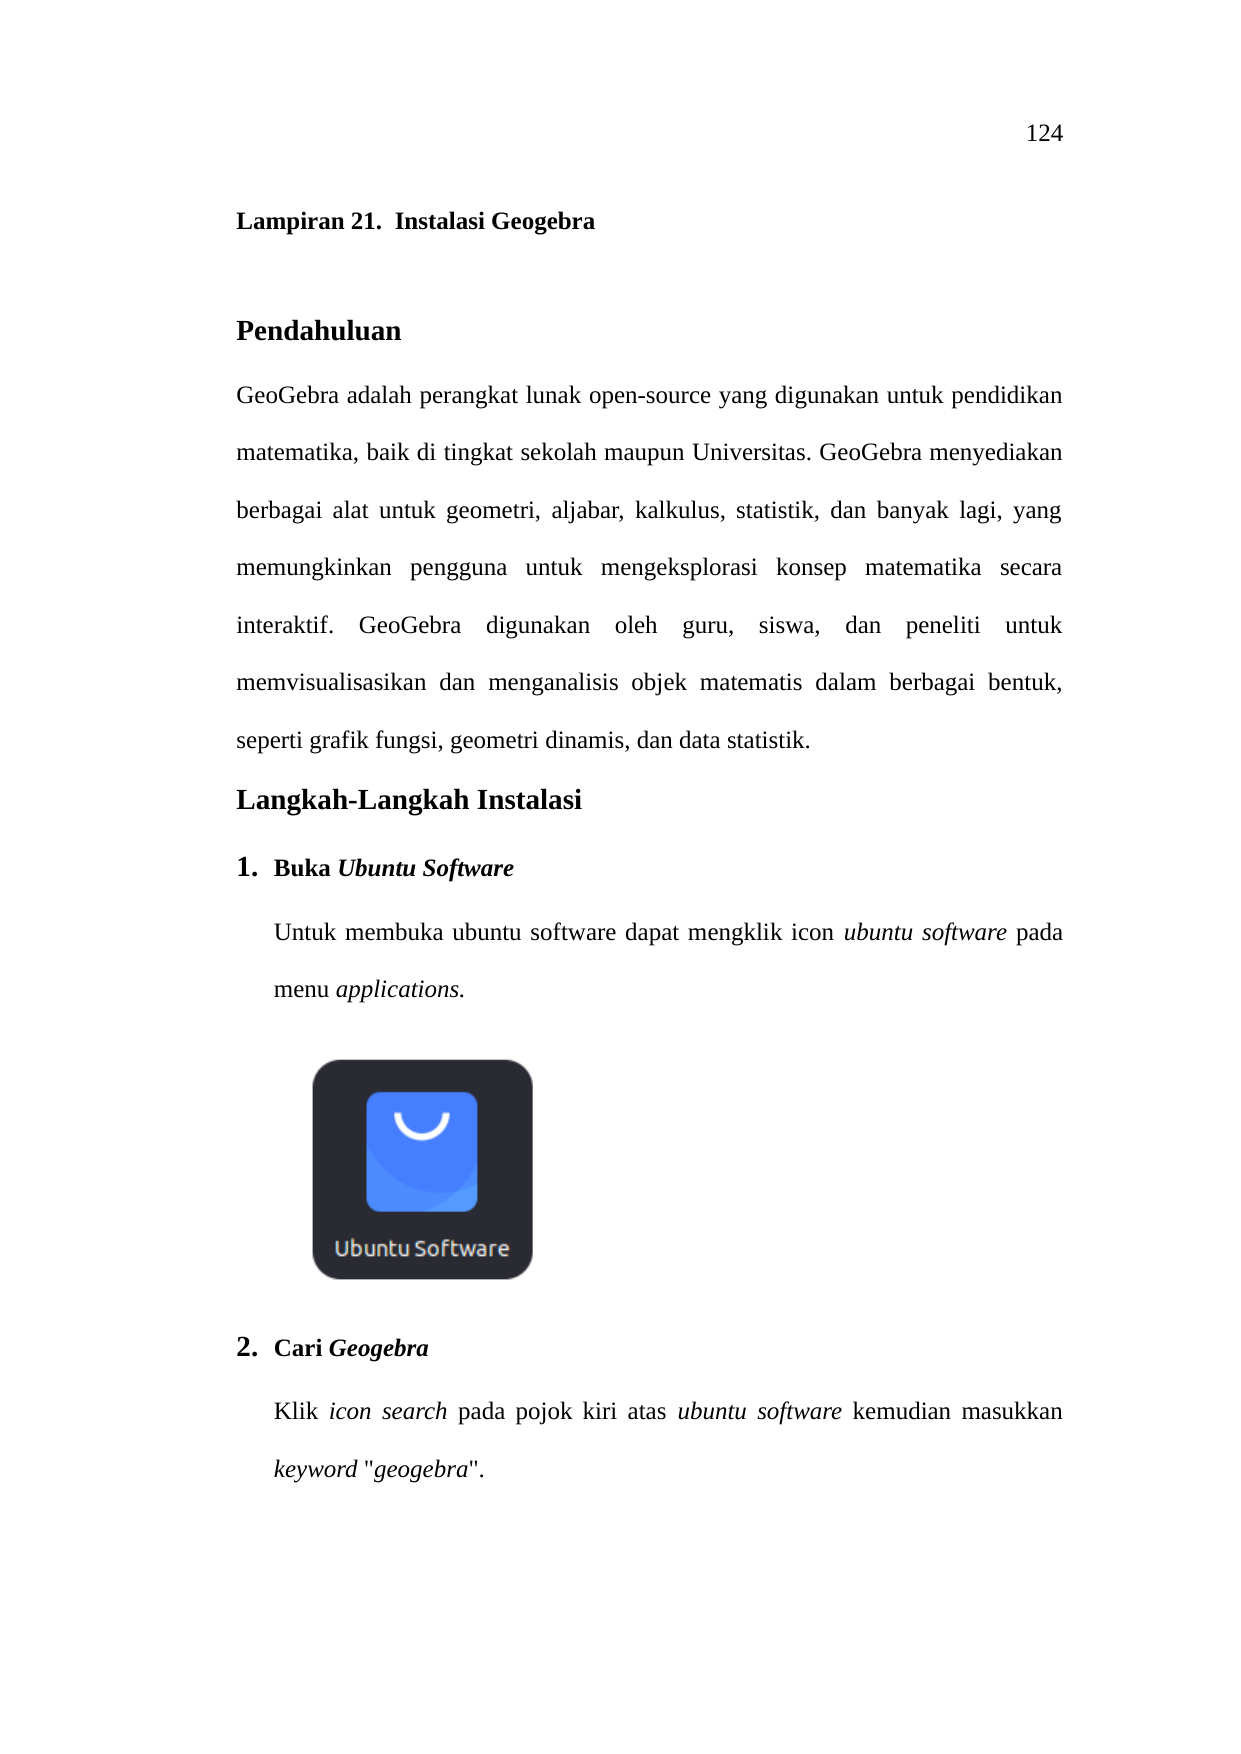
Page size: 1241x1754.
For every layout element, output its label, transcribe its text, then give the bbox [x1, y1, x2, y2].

list Cari Geogebra [236, 1329, 1063, 1363]
list Buka Ubuntu Software [236, 849, 1063, 883]
subtitle Instalasi Geogebra [236, 206, 1063, 235]
list Untuk membuka ubuntu software dapat mengklik icon ubuntu software pada menu applications. [236, 917, 1063, 1003]
picture [276, 1034, 573, 1298]
text Langkah-Langkah Instalasi [236, 782, 1063, 816]
list Klik icon search pada pojok kiri atas ubuntu software kemudian masukkan keyword "geogebra". [236, 1396, 1063, 1482]
text GeoGebra adalah perangkat lunak open-source yang digunakan untuk pendidikan matematika, baik di tingkat sekolah maupun Universitas. GeoGebra menyediakan berbagai alat untuk geometri, aljabar, kalkulus, statistik, dan banyak lagi, yang memungkinkan pengguna untuk mengeksplorasi konsep matematika secara interaktif. GeoGebra digunakan oleh guru, siswa, dan peneliti untuk memvisualisasikan dan menganalisis objek matematis dalam berbagai bentuk, seperti grafik fungsi, geometri dinamis, dan data statistik. [236, 380, 1063, 754]
text Pendahuluan [236, 313, 1063, 346]
